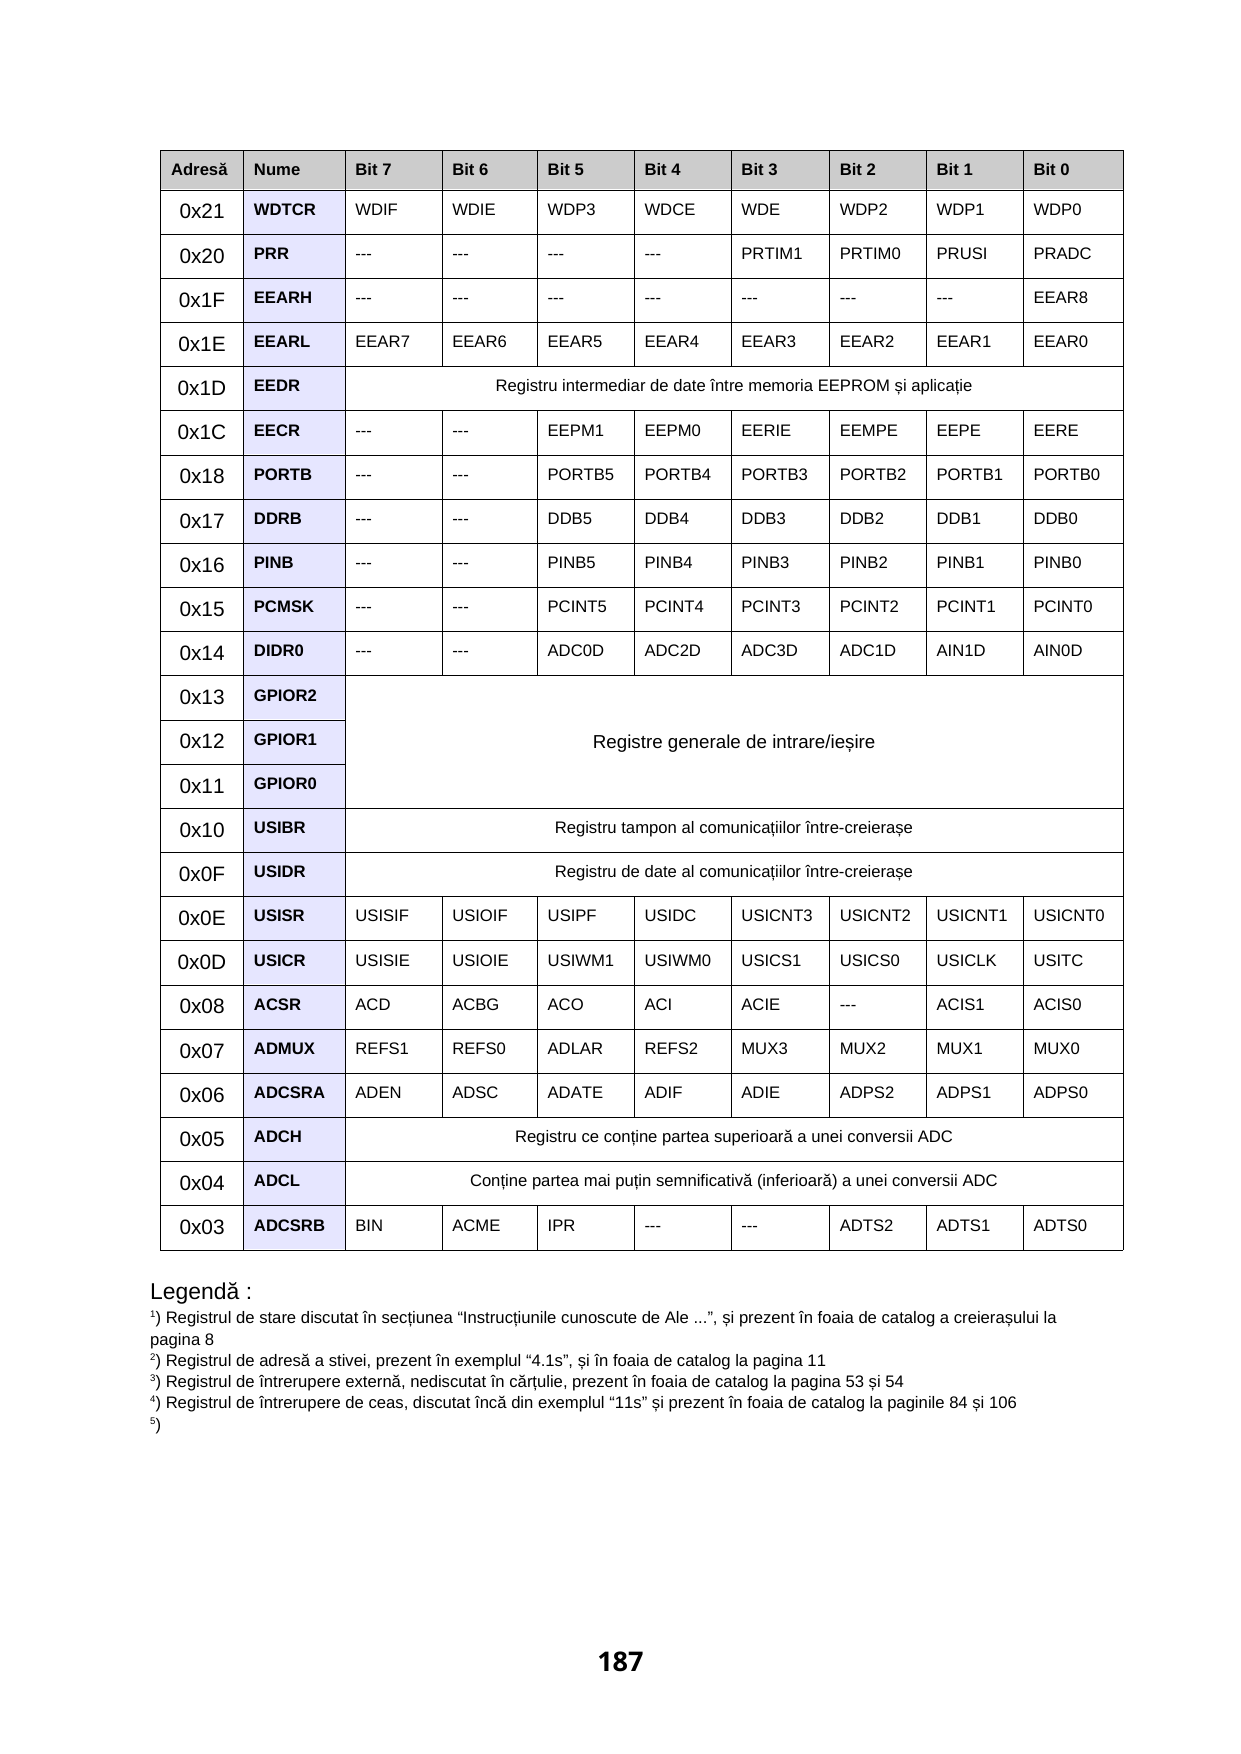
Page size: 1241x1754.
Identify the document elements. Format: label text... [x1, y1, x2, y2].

table_cell --- [346, 544, 442, 587]
table_cell ACI [635, 986, 731, 1029]
table_cell --- [443, 632, 537, 675]
table_cell ADSC [443, 1074, 537, 1117]
table_cell EEAR6 [443, 323, 537, 366]
table_cell USIOIE [443, 941, 537, 984]
table_cell MUX2 [830, 1030, 926, 1073]
table_cell ACIS0 [1024, 986, 1123, 1029]
table_cell ADTS0 [1024, 1206, 1123, 1249]
table_cell PORTB1 [927, 456, 1023, 499]
table_cell MUX3 [732, 1030, 829, 1073]
table_cell ACD [346, 986, 442, 1029]
table_cell REFS1 [346, 1030, 442, 1073]
table_cell --- [346, 411, 442, 454]
table_cell REFS2 [635, 1030, 731, 1073]
table_cell DDB1 [927, 500, 1023, 543]
table_cell EEAR2 [830, 323, 926, 366]
table_cell ADC0D [538, 632, 634, 675]
text 2) Registrul de adresă a stivei, prezent în exemplul “4.1s”, și în foaia de catalog la pagina 11 [150, 1351, 1091, 1370]
table_cell 0x1C [161, 411, 243, 454]
table_cell USICNT0 [1024, 897, 1123, 940]
table_cell --- [635, 235, 731, 278]
table_cell IPR [538, 1206, 634, 1249]
table_cell PCINT3 [732, 588, 829, 631]
table_header Bit 4 [635, 151, 731, 189]
table_cell USIOIF [443, 897, 537, 940]
table_cell --- [927, 279, 1023, 322]
table_cell --- [443, 456, 537, 499]
table_cell 0x0D [161, 941, 243, 984]
table_cell PCINT0 [1024, 588, 1123, 631]
table_cell --- [443, 588, 537, 631]
table_cell USIWM1 [538, 941, 634, 984]
table_cell ADCSRB [244, 1206, 345, 1249]
table_cell 0x08 [161, 986, 243, 1029]
table_cell PRTIM0 [830, 235, 926, 278]
table_cell 0x1F [161, 279, 243, 322]
table_cell --- [443, 235, 537, 278]
table_cell 0x06 [161, 1074, 243, 1117]
table_cell --- [346, 500, 442, 543]
table_cell PCINT1 [927, 588, 1023, 631]
table_cell PRUSI [927, 235, 1023, 278]
table_cell Registru ce conține partea superioară a unei conversii ADC [346, 1118, 1123, 1161]
text Legendă : [150, 1279, 1091, 1305]
table_cell ADPS1 [927, 1074, 1023, 1117]
table_cell USISIF [346, 897, 442, 940]
table_cell USITC [1024, 941, 1123, 984]
table_cell --- [346, 588, 442, 631]
table_cell 0x03 [161, 1206, 243, 1249]
table_cell PORTB5 [538, 456, 634, 499]
table_cell ADCSRA [244, 1074, 345, 1117]
table_cell --- [346, 235, 442, 278]
table_cell EERIE [732, 411, 829, 454]
table_header Bit 5 [538, 151, 634, 189]
table_cell 0x1D [161, 367, 243, 410]
table_cell Registru intermediar de date între memoria EEPROM și aplicație [346, 367, 1123, 410]
table_cell MUX0 [1024, 1030, 1123, 1073]
table_cell USIDC [635, 897, 731, 940]
table_cell USICR [244, 941, 345, 984]
table_header Bit 2 [830, 151, 926, 189]
table_cell --- [538, 235, 634, 278]
table_cell ADEN [346, 1074, 442, 1117]
table_cell EEAR5 [538, 323, 634, 366]
table_cell USICS0 [830, 941, 926, 984]
table_cell PORTB0 [1024, 456, 1123, 499]
table_cell ADPS2 [830, 1074, 926, 1117]
table_cell ADIE [732, 1074, 829, 1117]
table_cell PRTIM1 [732, 235, 829, 278]
table_cell BIN [346, 1206, 442, 1249]
table_cell PCINT5 [538, 588, 634, 631]
text 1) Registrul de stare discutat în secțiunea “Instrucțiunile cunoscute de Ale ...”, și prezent în foaia de catalog a creierașului la pagina 8 [150, 1308, 1091, 1348]
table_cell EEAR8 [1024, 279, 1123, 322]
table_cell USIWM0 [635, 941, 731, 984]
text 5) [150, 1415, 1091, 1434]
table_cell --- [732, 279, 829, 322]
table_cell WDCE [635, 191, 731, 234]
table_cell AIN0D [1024, 632, 1123, 675]
table_cell PRADC [1024, 235, 1123, 278]
table_cell PINB1 [927, 544, 1023, 587]
table_cell PORTB [244, 456, 345, 499]
table_cell WDP2 [830, 191, 926, 234]
table_cell ACBG [443, 986, 537, 1029]
table_cell ACO [538, 986, 634, 1029]
table_cell USICNT1 [927, 897, 1023, 940]
table_cell ACIE [732, 986, 829, 1029]
table_cell --- [443, 544, 537, 587]
table_cell USIPF [538, 897, 634, 940]
table_cell ADTS1 [927, 1206, 1023, 1249]
table_cell Conține partea mai puțin semnificativă (inferioară) a unei conversii ADC [346, 1162, 1123, 1205]
table_cell DDB2 [830, 500, 926, 543]
table_header Bit 0 [1024, 151, 1123, 189]
table_cell EEARL [244, 323, 345, 366]
table_cell DDB5 [538, 500, 634, 543]
table_cell AIN1D [927, 632, 1023, 675]
table_cell GPIOR2 [244, 676, 345, 719]
table_cell 0x04 [161, 1162, 243, 1205]
table_cell PCMSK [244, 588, 345, 631]
table_cell EEAR3 [732, 323, 829, 366]
table_cell --- [346, 279, 442, 322]
table_cell 0x0E [161, 897, 243, 940]
table_cell WDP0 [1024, 191, 1123, 234]
table_cell EEMPE [830, 411, 926, 454]
table_cell --- [443, 411, 537, 454]
table_cell PCINT2 [830, 588, 926, 631]
table_cell USICLK [927, 941, 1023, 984]
table_cell WDP3 [538, 191, 634, 234]
table_header Bit 6 [443, 151, 537, 189]
table_cell --- [732, 1206, 829, 1249]
table_cell PRR [244, 235, 345, 278]
table_cell --- [346, 456, 442, 499]
table_cell USICS1 [732, 941, 829, 984]
table_header Bit 1 [927, 151, 1023, 189]
table_cell ADTS2 [830, 1206, 926, 1249]
table_cell USICNT2 [830, 897, 926, 940]
table_cell --- [443, 279, 537, 322]
table_cell MUX1 [927, 1030, 1023, 1073]
table_cell PORTB4 [635, 456, 731, 499]
table_cell USIDR [244, 853, 345, 896]
table_cell DDB4 [635, 500, 731, 543]
table_cell EEAR1 [927, 323, 1023, 366]
table_cell WDTCR [244, 191, 345, 234]
table_cell USISIE [346, 941, 442, 984]
table_cell ADCL [244, 1162, 345, 1205]
table_cell PINB4 [635, 544, 731, 587]
table_cell USISR [244, 897, 345, 940]
table_cell ADATE [538, 1074, 634, 1117]
table_cell EEAR7 [346, 323, 442, 366]
table_cell ADC1D [830, 632, 926, 675]
table_cell 0x0F [161, 853, 243, 896]
table_cell DIDR0 [244, 632, 345, 675]
table_cell PCINT4 [635, 588, 731, 631]
table_cell --- [346, 632, 442, 675]
table_cell DDB3 [732, 500, 829, 543]
table_cell 0x12 [161, 721, 243, 764]
table_cell DDB0 [1024, 500, 1123, 543]
table_cell --- [538, 279, 634, 322]
table_cell 0x13 [161, 676, 243, 719]
table_cell PINB [244, 544, 345, 587]
table_cell 0x21 [161, 191, 243, 234]
table_cell PINB3 [732, 544, 829, 587]
table_cell --- [830, 279, 926, 322]
table_cell --- [830, 986, 926, 1029]
table_cell ACIS1 [927, 986, 1023, 1029]
table_cell USICNT3 [732, 897, 829, 940]
table_cell Registre generale de intrare/ieșire [346, 676, 1123, 808]
table_cell Registru de date al comunicațiilor între-creierașe [346, 853, 1123, 896]
table_cell PINB2 [830, 544, 926, 587]
table_cell ADCH [244, 1118, 345, 1161]
table_cell WDIE [443, 191, 537, 234]
table_cell WDP1 [927, 191, 1023, 234]
table_header Adresă [161, 151, 243, 189]
table_cell 0x16 [161, 544, 243, 587]
table_cell 0x07 [161, 1030, 243, 1073]
table_cell PINB0 [1024, 544, 1123, 587]
table_cell 0x1E [161, 323, 243, 366]
table_cell ADPS0 [1024, 1074, 1123, 1117]
table_cell DDRB [244, 500, 345, 543]
table_cell ADC3D [732, 632, 829, 675]
table_cell --- [443, 500, 537, 543]
table_cell --- [635, 279, 731, 322]
table_cell ACME [443, 1206, 537, 1249]
table_cell USIBR [244, 809, 345, 852]
table_cell 0x05 [161, 1118, 243, 1161]
table_cell EEARH [244, 279, 345, 322]
table_cell GPIOR1 [244, 721, 345, 764]
table_cell EERE [1024, 411, 1123, 454]
table_cell 0x14 [161, 632, 243, 675]
table_cell ADIF [635, 1074, 731, 1117]
table_cell WDE [732, 191, 829, 234]
text 4) Registrul de întrerupere de ceas, discutat încă din exemplul “11s” și prezent în foaia de catalog la paginile 84 și 106 [150, 1394, 1091, 1412]
table_cell EEAR4 [635, 323, 731, 366]
table_cell 0x11 [161, 765, 243, 808]
table_cell EEPM1 [538, 411, 634, 454]
table_cell EEPM0 [635, 411, 731, 454]
table_header Bit 7 [346, 151, 442, 189]
table_cell EECR [244, 411, 345, 454]
table_cell 0x15 [161, 588, 243, 631]
table_cell ACSR [244, 986, 345, 1029]
table_cell REFS0 [443, 1030, 537, 1073]
table_cell ADC2D [635, 632, 731, 675]
table_cell 0x18 [161, 456, 243, 499]
table_cell ADMUX [244, 1030, 345, 1073]
table_header Nume [244, 151, 345, 189]
table_cell --- [635, 1206, 731, 1249]
text 3) Registrul de întrerupere externă, nediscutat în cărțulie, prezent în foaia de catalog la pagina 53 și 54 [150, 1372, 1091, 1391]
table_cell 0x17 [161, 500, 243, 543]
table_cell ADLAR [538, 1030, 634, 1073]
table_cell EEDR [244, 367, 345, 410]
table_cell PORTB2 [830, 456, 926, 499]
table_cell 0x10 [161, 809, 243, 852]
table_cell PORTB3 [732, 456, 829, 499]
table_cell Registru tampon al comunicațiilor între-creierașe [346, 809, 1123, 852]
table_header Bit 3 [732, 151, 829, 189]
table_cell 0x20 [161, 235, 243, 278]
table_cell EEPE [927, 411, 1023, 454]
table_cell GPIOR0 [244, 765, 345, 808]
table_cell EEAR0 [1024, 323, 1123, 366]
table_cell PINB5 [538, 544, 634, 587]
table_cell WDIF [346, 191, 442, 234]
